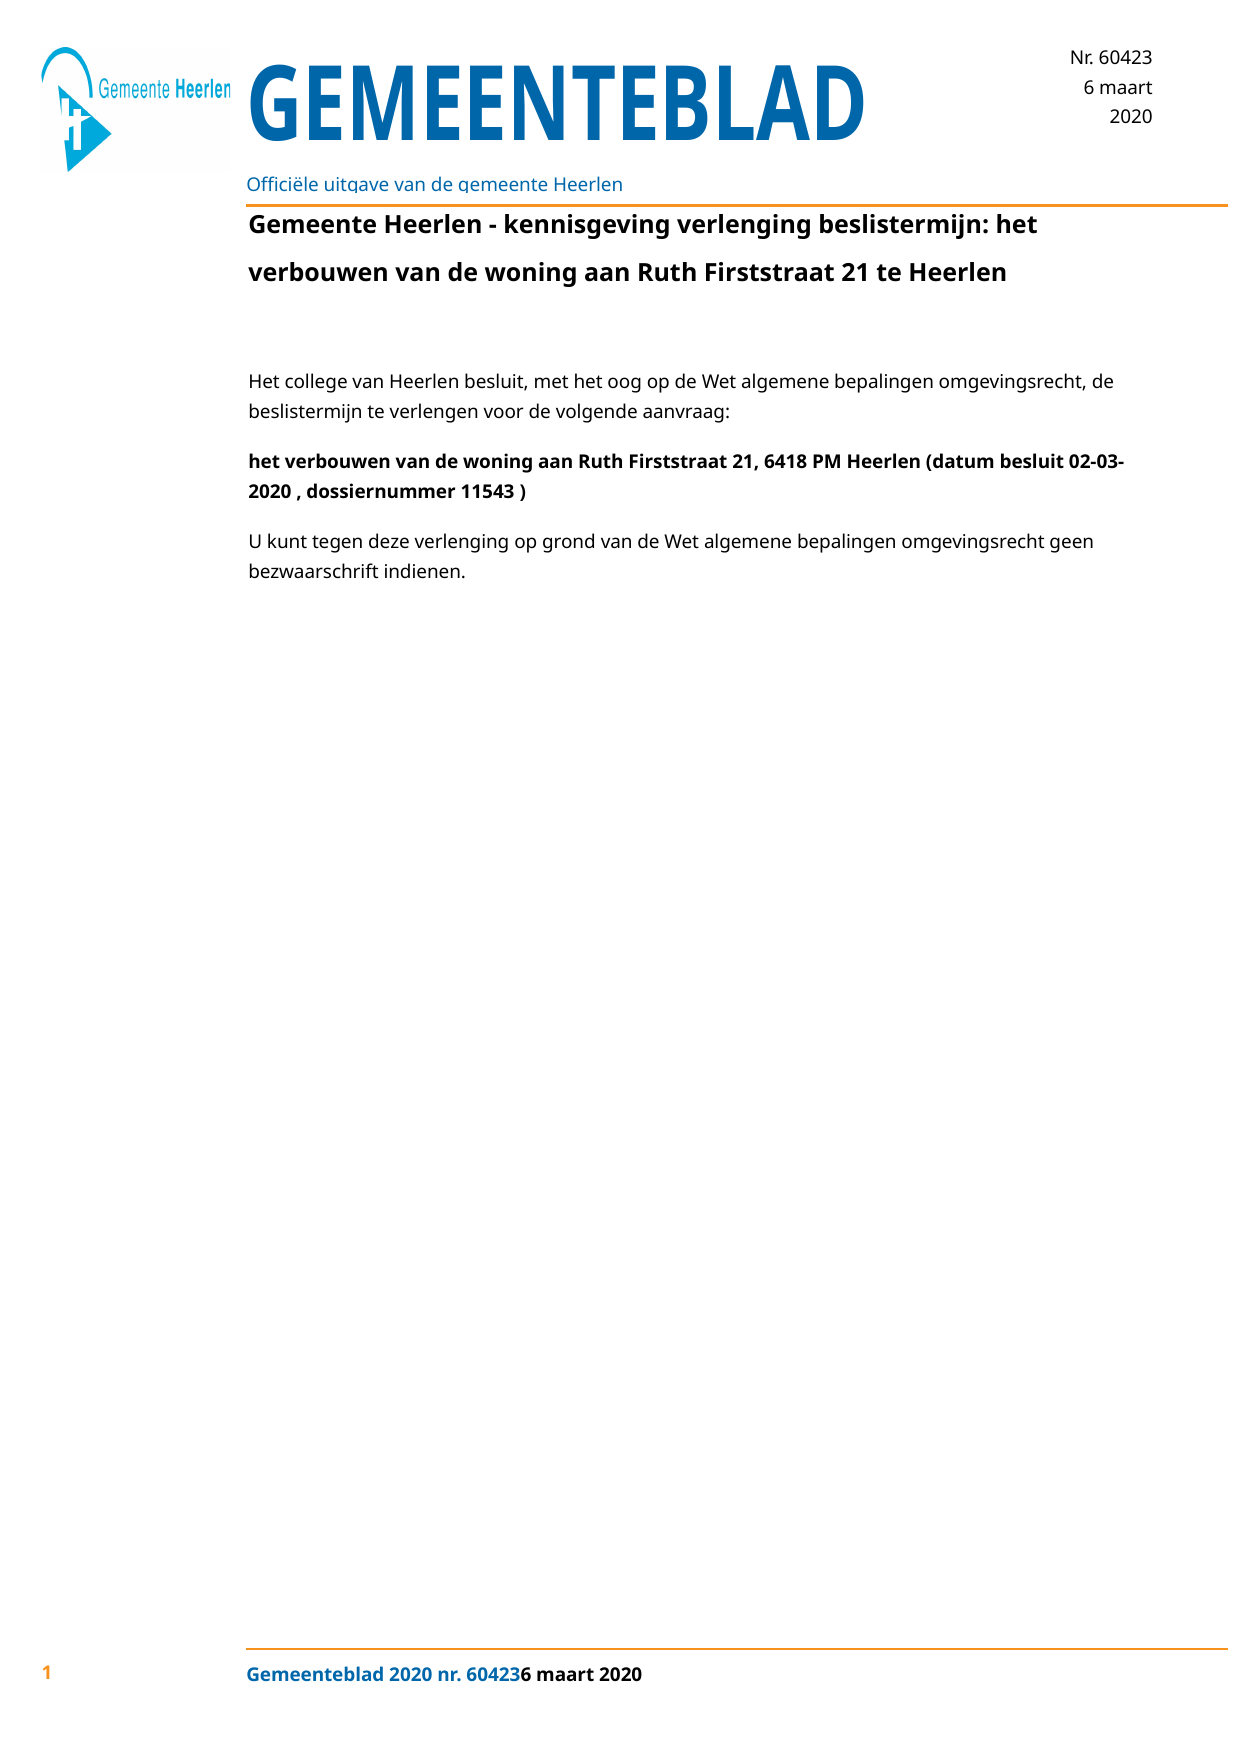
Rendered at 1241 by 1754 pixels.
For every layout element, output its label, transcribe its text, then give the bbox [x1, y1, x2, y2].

text Het college van Heerlen besluit, met het oog op de Wet algemene bepalingen omgevingsrecht, de beslistermijn te verlengen voor de volgende aanvraag: [248, 368, 1152, 424]
text het verbouwen van de woning aan Ruth Firststraat 21, 6418 PM Heerlen (datum besluit 02-03-2020 , dossiernummer 11543 ) [248, 448, 1152, 504]
picture [41, 47, 231, 172]
picture [41, 47, 59, 70]
text Gemeente Heerlen - kennisgeving verlenging beslistermijn: het verbouwen van de woning aan Ruth Firststraat 21 te Heerlen [248, 207, 1152, 288]
text U kunt tegen deze verlenging op grond van de Wet algemene bepalingen omgevingsrecht geen bezwaarschrift indienen. [248, 528, 1152, 584]
